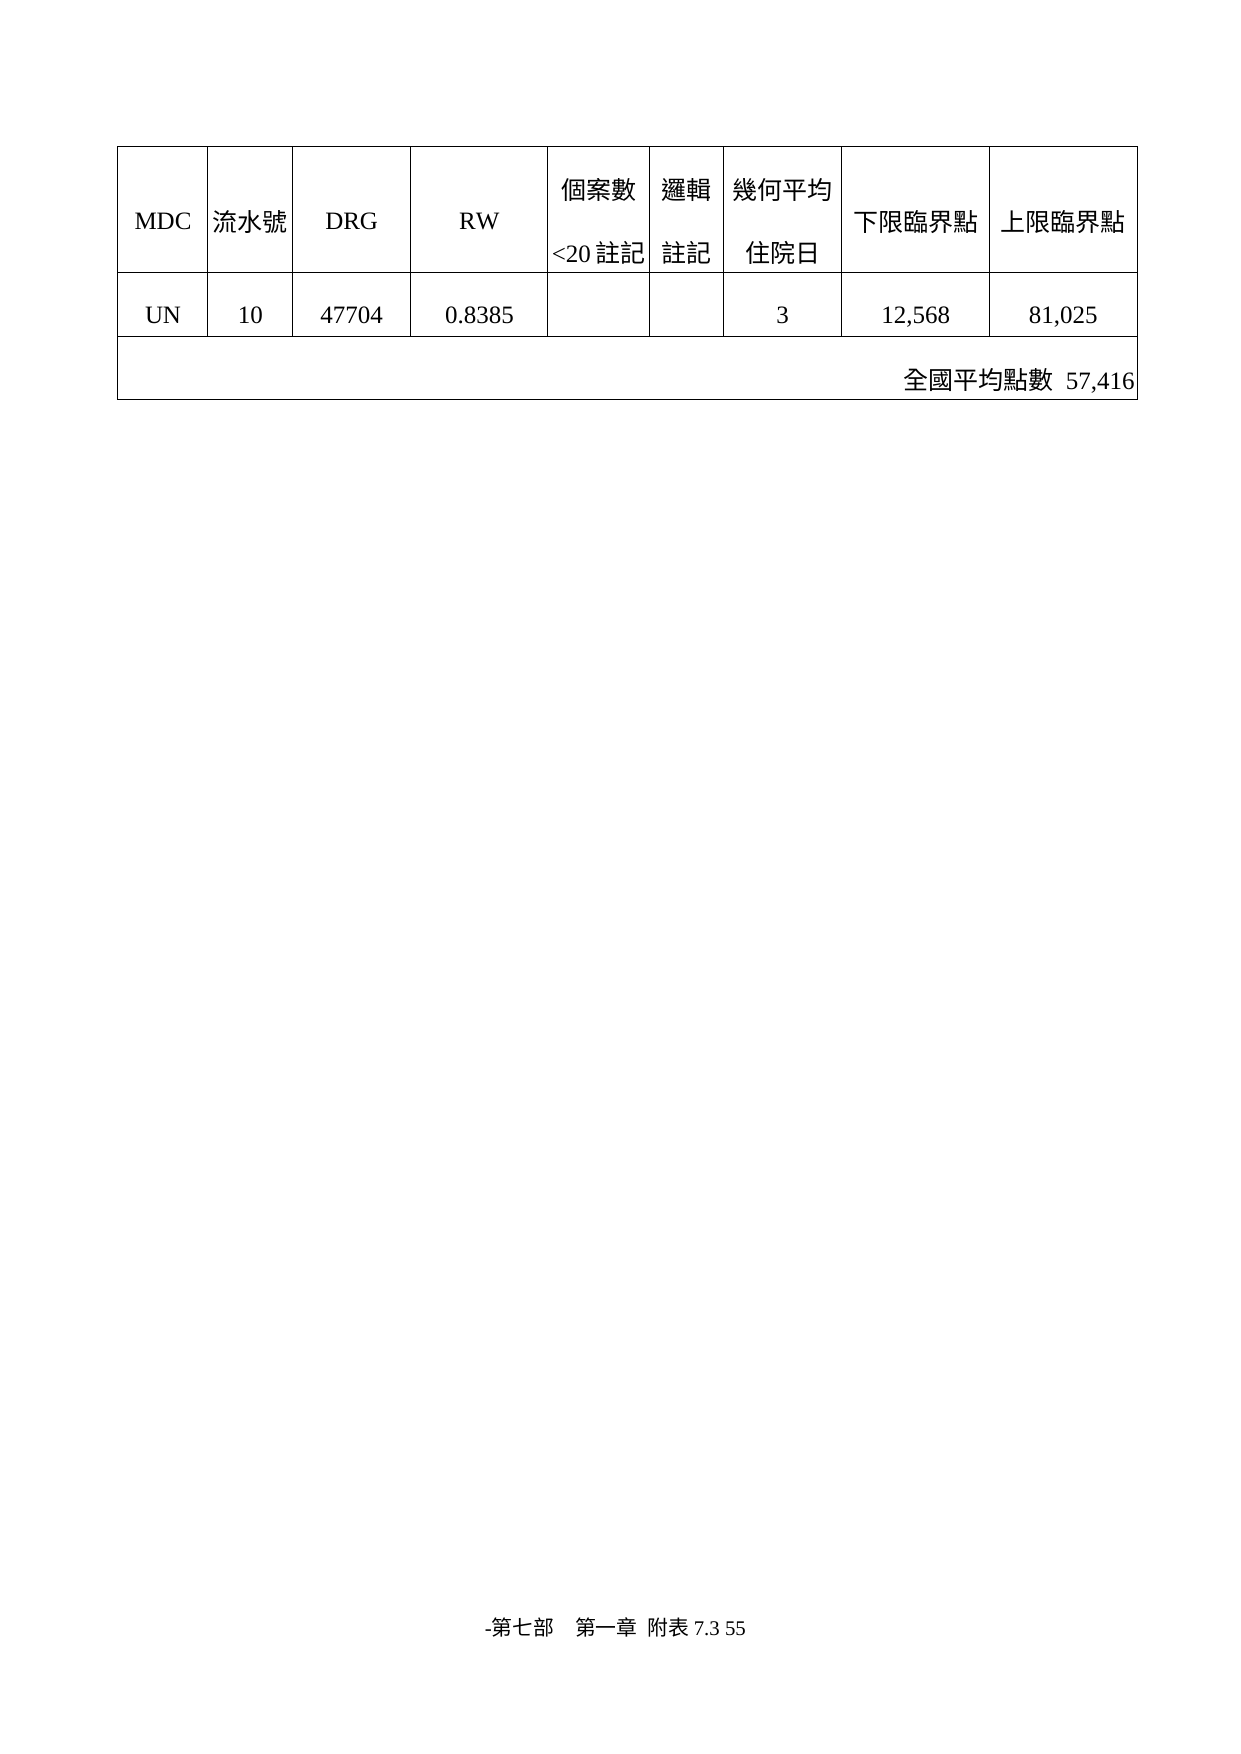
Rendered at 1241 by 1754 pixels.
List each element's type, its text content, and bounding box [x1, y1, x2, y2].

table_header 幾何平均 住院日 [724, 147, 841, 272]
table_cell 3 [724, 273, 841, 336]
table_header RW [411, 147, 547, 272]
table_header 上限臨界點 [990, 147, 1137, 272]
table_cell 10 [208, 273, 292, 336]
table_cell UN [118, 273, 207, 336]
table_cell 47704 [293, 273, 410, 336]
table_cell 12,568 [842, 273, 989, 336]
table_header 個案數<20註記 [548, 147, 649, 272]
table_cell [548, 273, 649, 336]
table_cell 全國平均點數 57,416 [118, 337, 1137, 399]
table_header 下限臨界點 [842, 147, 989, 272]
table_header MDC [118, 147, 207, 272]
table_cell 81,025 [990, 273, 1137, 336]
table_header DRG [293, 147, 410, 272]
table_cell 0.8385 [411, 273, 547, 336]
table_cell [650, 273, 723, 336]
table_header 流水號 [208, 147, 292, 272]
table_header 邏輯 註記 [650, 147, 723, 272]
